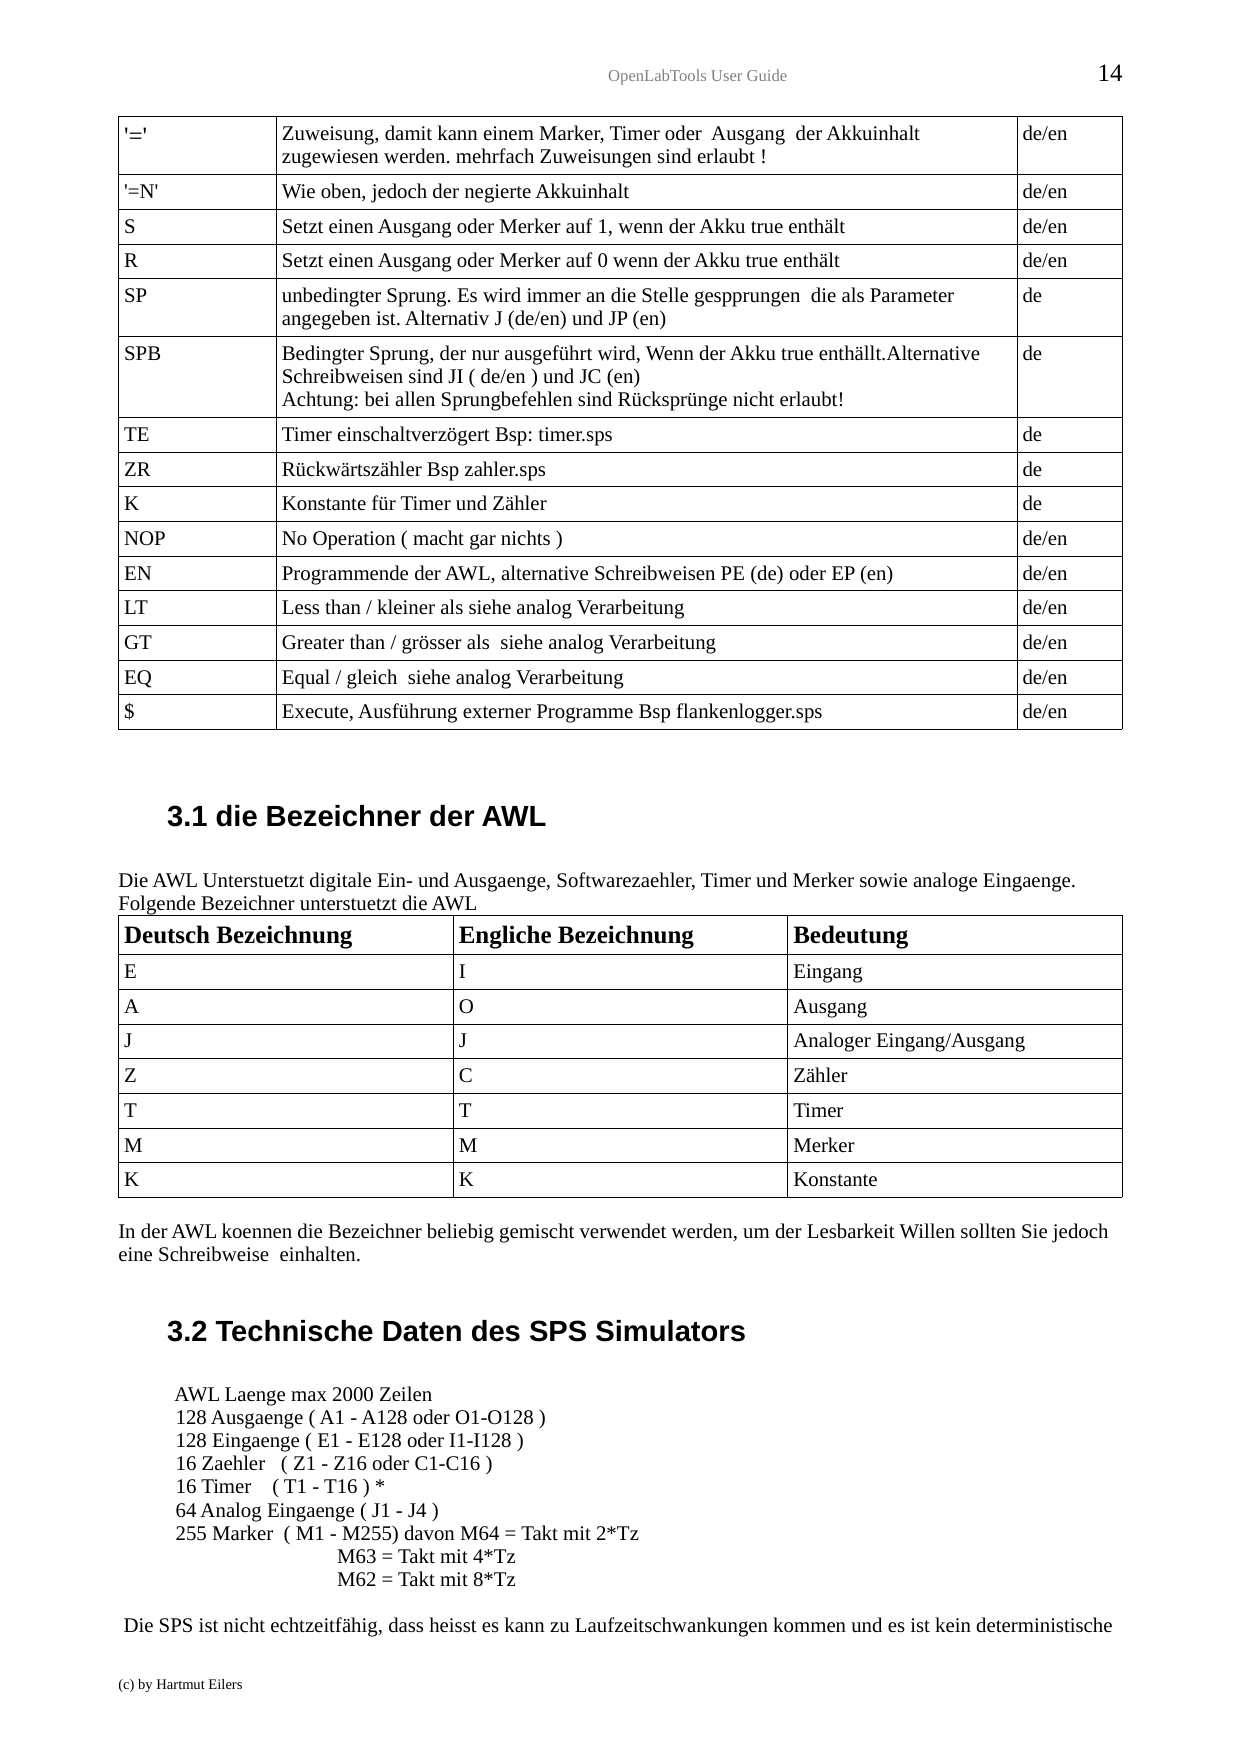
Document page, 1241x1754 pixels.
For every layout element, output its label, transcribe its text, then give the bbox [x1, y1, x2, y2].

table_cell Z [119, 1059, 453, 1093]
table_cell E [119, 955, 453, 989]
table_cell Konstante für Timer und Zähler [277, 487, 1017, 521]
table_cell C [454, 1059, 787, 1093]
table_cell Zähler [788, 1059, 1122, 1093]
table_cell de/en [1018, 117, 1122, 174]
table_cell Setzt einen Ausgang oder Merker auf 1, wenn der Akku true enthält [277, 210, 1017, 243]
table_cell Programmende der AWL, alternative Schreibweisen PE (de) oder EP (en) [277, 557, 1017, 590]
table_cell de/en [1018, 245, 1122, 278]
table_cell K [454, 1163, 787, 1197]
text 16 Timer ( T1 - T16 ) * [118, 1475, 1122, 1498]
table_cell J [119, 1025, 453, 1058]
table_cell A [119, 990, 453, 1023]
table_cell Timer [788, 1094, 1122, 1128]
table_cell I [454, 955, 787, 989]
table_cell de [1018, 279, 1122, 336]
table_cell de [1018, 337, 1122, 417]
table_cell unbedingter Sprung. Es wird immer an die Stelle gespprungen die als Parameter angegeben ist. Alternativ J (de/en) und JP (en) [277, 279, 1017, 336]
table_cell de [1018, 487, 1122, 521]
table_cell EQ [119, 661, 276, 694]
table_cell de/en [1018, 626, 1122, 660]
table_cell SP [119, 279, 276, 336]
table_cell S [119, 210, 276, 243]
table_cell O [454, 990, 787, 1023]
table_cell ZR [119, 453, 276, 486]
table_cell T [119, 1094, 453, 1128]
table_cell GT [119, 626, 276, 660]
text Die SPS ist nicht echtzeitfähig, dass heisst es kann zu Laufzeitschwankungen kommen und es ist kein deterministische [118, 1614, 1122, 1637]
table_cell Ausgang [788, 990, 1122, 1023]
table_cell Timer einschaltverzögert Bsp: timer.sps [277, 418, 1017, 452]
table_cell Execute, Ausführung externer Programme Bsp flankenlogger.sps [277, 695, 1017, 729]
table_cell NOP [119, 522, 276, 556]
table_cell Wie oben, jedoch der negierte Akkuinhalt [277, 175, 1017, 209]
text AWL Laenge max 2000 Zeilen [118, 1383, 1122, 1406]
text 255 Marker ( M1 - M255) davon M64 = Takt mit 2*Tz [118, 1522, 1122, 1545]
table_header Engliche Bezeichnung [454, 916, 787, 954]
table_cell M [454, 1129, 787, 1162]
table_cell Greater than / grösser als siehe analog Verarbeitung [277, 626, 1017, 660]
table_cell K [119, 1163, 453, 1197]
subtitle 3.2 Technische Daten des SPS Simulators [118, 1314, 1122, 1347]
subtitle 3.1 die Bezeichner der AWL [118, 800, 1122, 833]
table_cell LT [119, 591, 276, 625]
table_cell T [454, 1094, 787, 1128]
table_cell de/en [1018, 661, 1122, 694]
table_cell Bedingter Sprung, der nur ausgeführt wird, Wenn der Akku true enthällt.Alternative Schreibweisen sind JI ( de/en ) und JC (en) Achtung: bei allen Sprungbefehlen sind Rücksprünge nicht erlaubt! [277, 337, 1017, 417]
table_cell Less than / kleiner als siehe analog Verarbeitung [277, 591, 1017, 625]
table_cell Konstante [788, 1163, 1122, 1197]
table_cell Merker [788, 1129, 1122, 1162]
text 128 Eingaenge ( E1 - E128 oder I1-I128 ) [118, 1429, 1122, 1452]
table_cell TE [119, 418, 276, 452]
table_cell $ [119, 695, 276, 729]
table_cell EN [119, 557, 276, 590]
table_cell de/en [1018, 557, 1122, 590]
table_cell R [119, 245, 276, 278]
table_cell '=' [119, 117, 276, 174]
table_cell Rückwärtszähler Bsp zahler.sps [277, 453, 1017, 486]
table_cell de/en [1018, 210, 1122, 243]
table_cell Equal / gleich siehe analog Verarbeitung [277, 661, 1017, 694]
table_cell de [1018, 453, 1122, 486]
table_cell de/en [1018, 591, 1122, 625]
table_cell de/en [1018, 522, 1122, 556]
table_cell Analoger Eingang/Ausgang [788, 1025, 1122, 1058]
table_cell No Operation ( macht gar nichts ) [277, 522, 1017, 556]
table_cell Zuweisung, damit kann einem Marker, Timer oder Ausgang der Akkuinhalt zugewiesen werden. mehrfach Zuweisungen sind erlaubt ! [277, 117, 1017, 174]
text 128 Ausgaenge ( A1 - A128 oder O1-O128 ) [118, 1406, 1122, 1429]
table_cell de [1018, 418, 1122, 452]
text M62 = Takt mit 8*Tz [118, 1568, 1122, 1591]
table_cell Setzt einen Ausgang oder Merker auf 0 wenn der Akku true enthält [277, 245, 1017, 278]
table_header Bedeutung [788, 916, 1122, 954]
text 16 Zaehler ( Z1 - Z16 oder C1-C16 ) [118, 1452, 1122, 1475]
table_cell K [119, 487, 276, 521]
table_cell SPB [119, 337, 276, 417]
text M63 = Takt mit 4*Tz [118, 1545, 1122, 1568]
table_cell de/en [1018, 175, 1122, 209]
text 64 Analog Eingaenge ( J1 - J4 ) [118, 1498, 1122, 1522]
table_cell Eingang [788, 955, 1122, 989]
text In der AWL koennen die Bezeichner beliebig gemischt verwendet werden, um der Lesbarkeit Willen sollten Sie jedoch eine Schreibweise einhalten. [118, 1220, 1122, 1266]
text Die AWL Unterstuetzt digitale Ein- und Ausgaenge, Softwarezaehler, Timer und Merker sowie analoge Eingaenge. Folgende Bezeichner unterstuetzt die AWL [118, 869, 1122, 915]
table_cell '=N' [119, 175, 276, 209]
table_header Deutsch Bezeichnung [119, 916, 453, 954]
table_cell M [119, 1129, 453, 1162]
table_cell J [454, 1025, 787, 1058]
table_cell de/en [1018, 695, 1122, 729]
